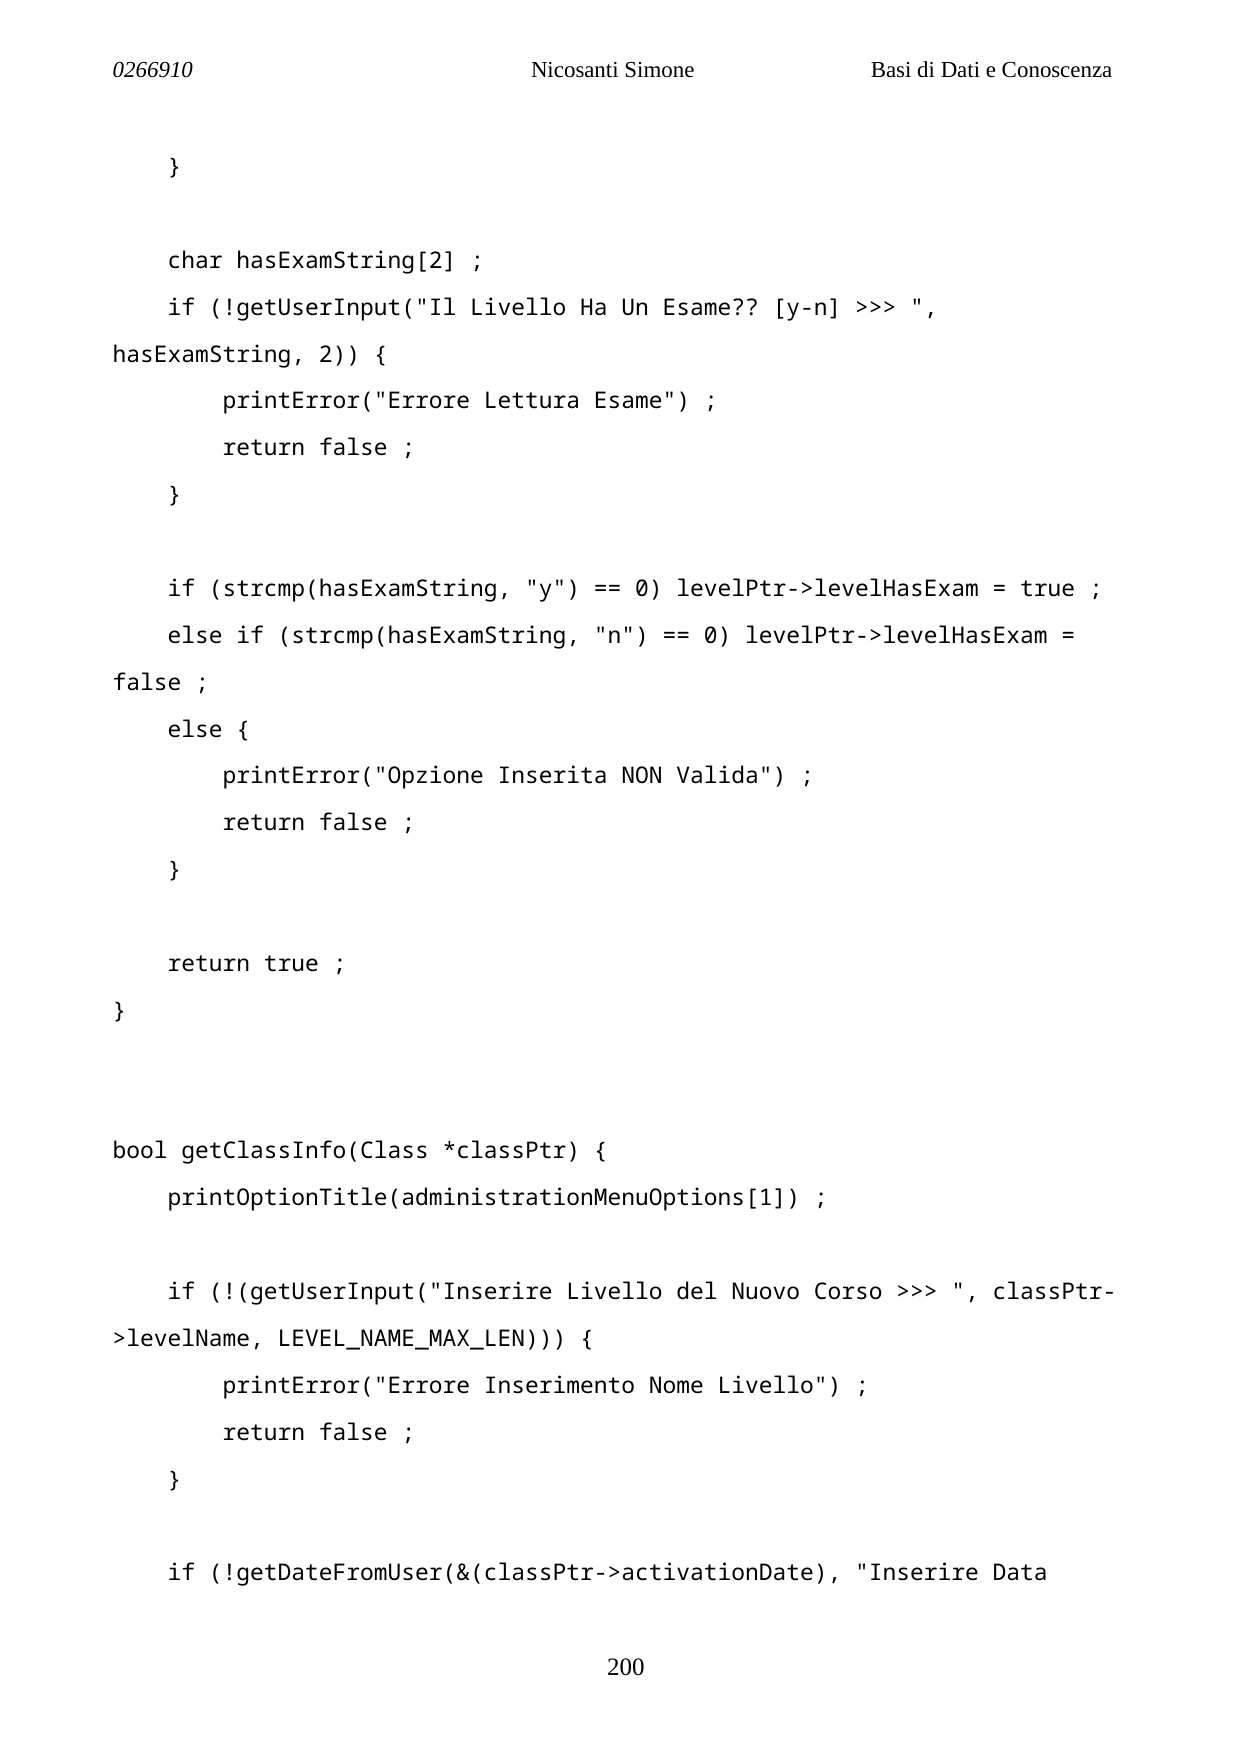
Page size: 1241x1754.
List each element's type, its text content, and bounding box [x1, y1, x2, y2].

text char hasExamString[2] ; [112, 244, 1128, 275]
text return false ; [112, 431, 1128, 462]
text else { [112, 712, 1128, 744]
text return false ; [112, 1416, 1128, 1447]
text } [112, 150, 1128, 181]
text printError("Errore Lettura Esame") ; [112, 384, 1128, 416]
text printError("Opzione Inserita NON Valida") ; [112, 759, 1128, 791]
text if (!(getUserInput("Inserire Livello del Nuovo Corso >>> ", classPtr->levelName, LEVEL_NAME_MAX_LEN))) { [112, 1275, 1128, 1353]
text } [112, 1462, 1128, 1494]
text if (!getUserInput("Il Livello Ha Un Esame?? [y-n] >>> ", hasExamString, 2)) { [112, 291, 1128, 369]
text return false ; [112, 806, 1128, 837]
text if (strcmp(hasExamString, "y") == 0) levelPtr->levelHasExam = true ; [112, 572, 1128, 603]
text else if (strcmp(hasExamString, "n") == 0) levelPtr->levelHasExam = false ; [112, 619, 1128, 697]
text printError("Errore Inserimento Nome Livello") ; [112, 1369, 1128, 1400]
text printOptionTitle(administrationMenuOptions[1]) ; [112, 1181, 1128, 1212]
text bool getClassInfo(Class *classPtr) { [112, 1134, 1128, 1166]
text } [112, 478, 1128, 509]
text } [112, 994, 1128, 1025]
text } [112, 853, 1128, 884]
text if (!getDateFromUser(&(classPtr->activationDate), "Inserire Data [112, 1556, 1128, 1587]
text return true ; [112, 947, 1128, 978]
